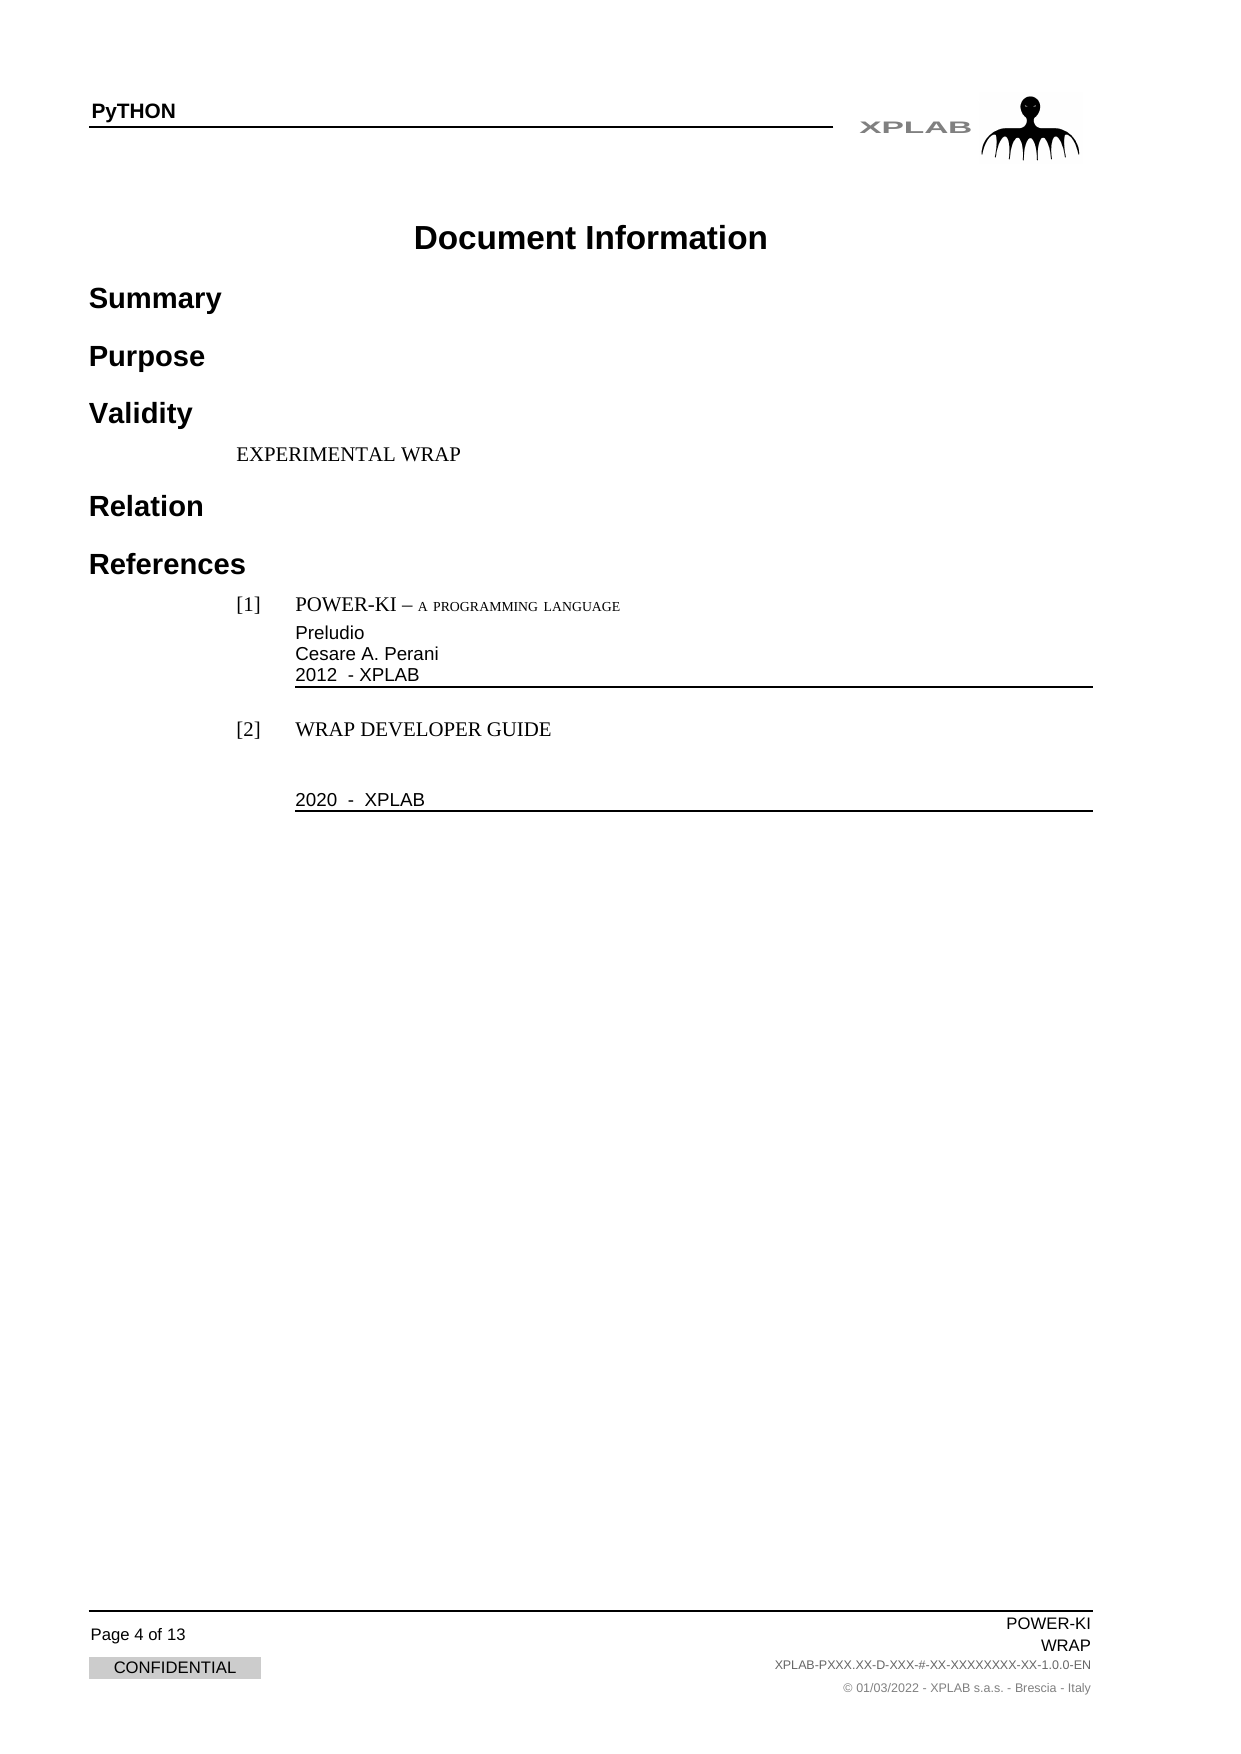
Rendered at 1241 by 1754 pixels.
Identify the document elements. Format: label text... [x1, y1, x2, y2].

text Document Information [88, 220, 1093, 257]
text References [88, 548, 1093, 581]
text Relation [88, 490, 1093, 523]
text Validity [88, 397, 1093, 430]
table_header [295, 747, 1093, 768]
table_cell 2020 - XPLAB [295, 789, 1093, 810]
list WRAP DEVELOPER GUIDE [236, 717, 1093, 741]
table_cell 2012 - XPLAB [295, 665, 1093, 686]
text EXPERIMENTAL WRAP [236, 442, 1093, 465]
table_header Preludio [295, 623, 1093, 644]
table_cell Cesare A. Perani [295, 644, 1093, 665]
list POWER-KI – a programming language [236, 593, 1093, 616]
picture [978, 92, 1083, 164]
text Summary [88, 282, 1093, 314]
text Purpose [88, 339, 1093, 372]
table_cell [295, 768, 1093, 789]
